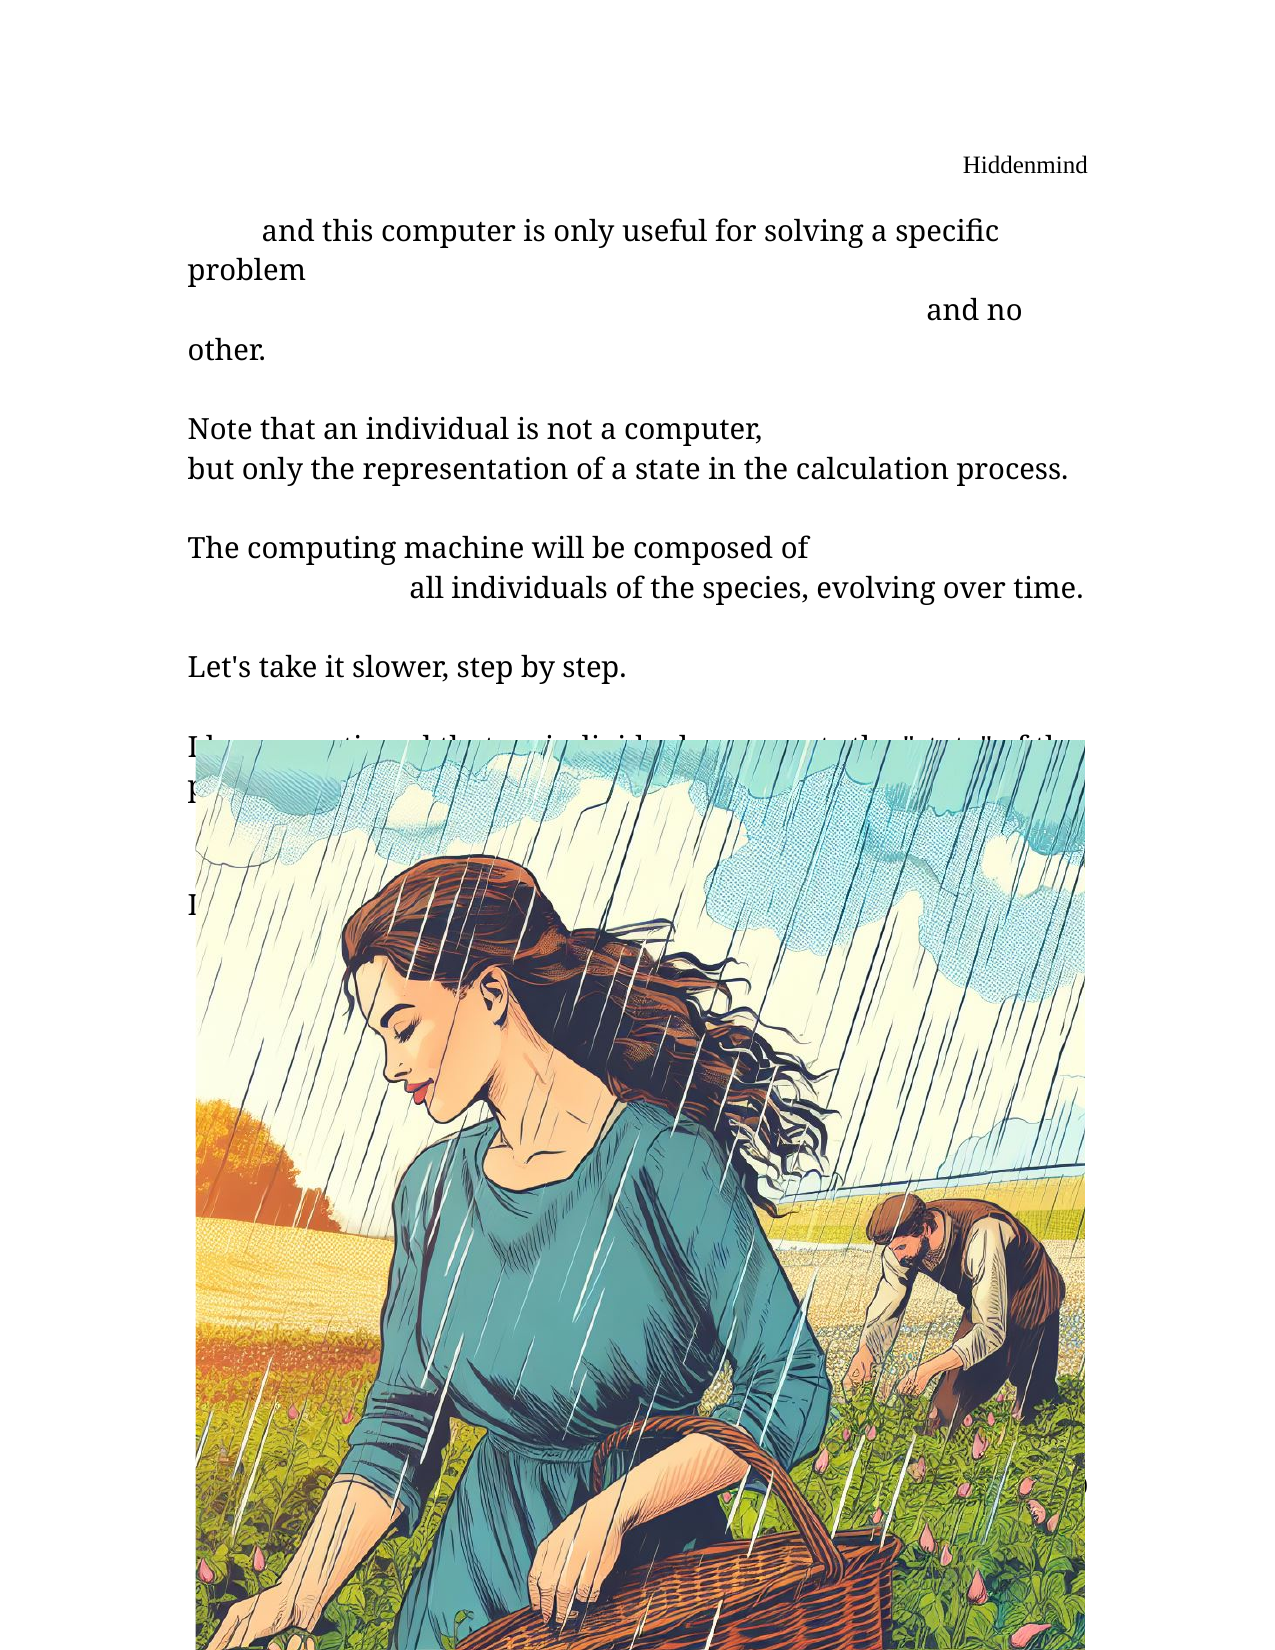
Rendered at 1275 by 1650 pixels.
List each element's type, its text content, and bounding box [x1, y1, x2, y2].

text and no other. [187, 289, 1087, 369]
text but only the representation of a state in the calculation process. [187, 448, 1087, 488]
text Note that an individual is not a computer, [187, 408, 1087, 448]
text I have mentioned that an individual represents the "state" of the process [187, 726, 1087, 805]
text Let's take it slower, step by step. [187, 647, 1087, 686]
picture [195, 740, 1085, 1650]
text The computing machine will be composed of [187, 527, 1087, 567]
text and this computer is only useful for solving a specific problem [187, 210, 1087, 289]
text all individuals of the species, evolving over time. [187, 567, 1087, 607]
